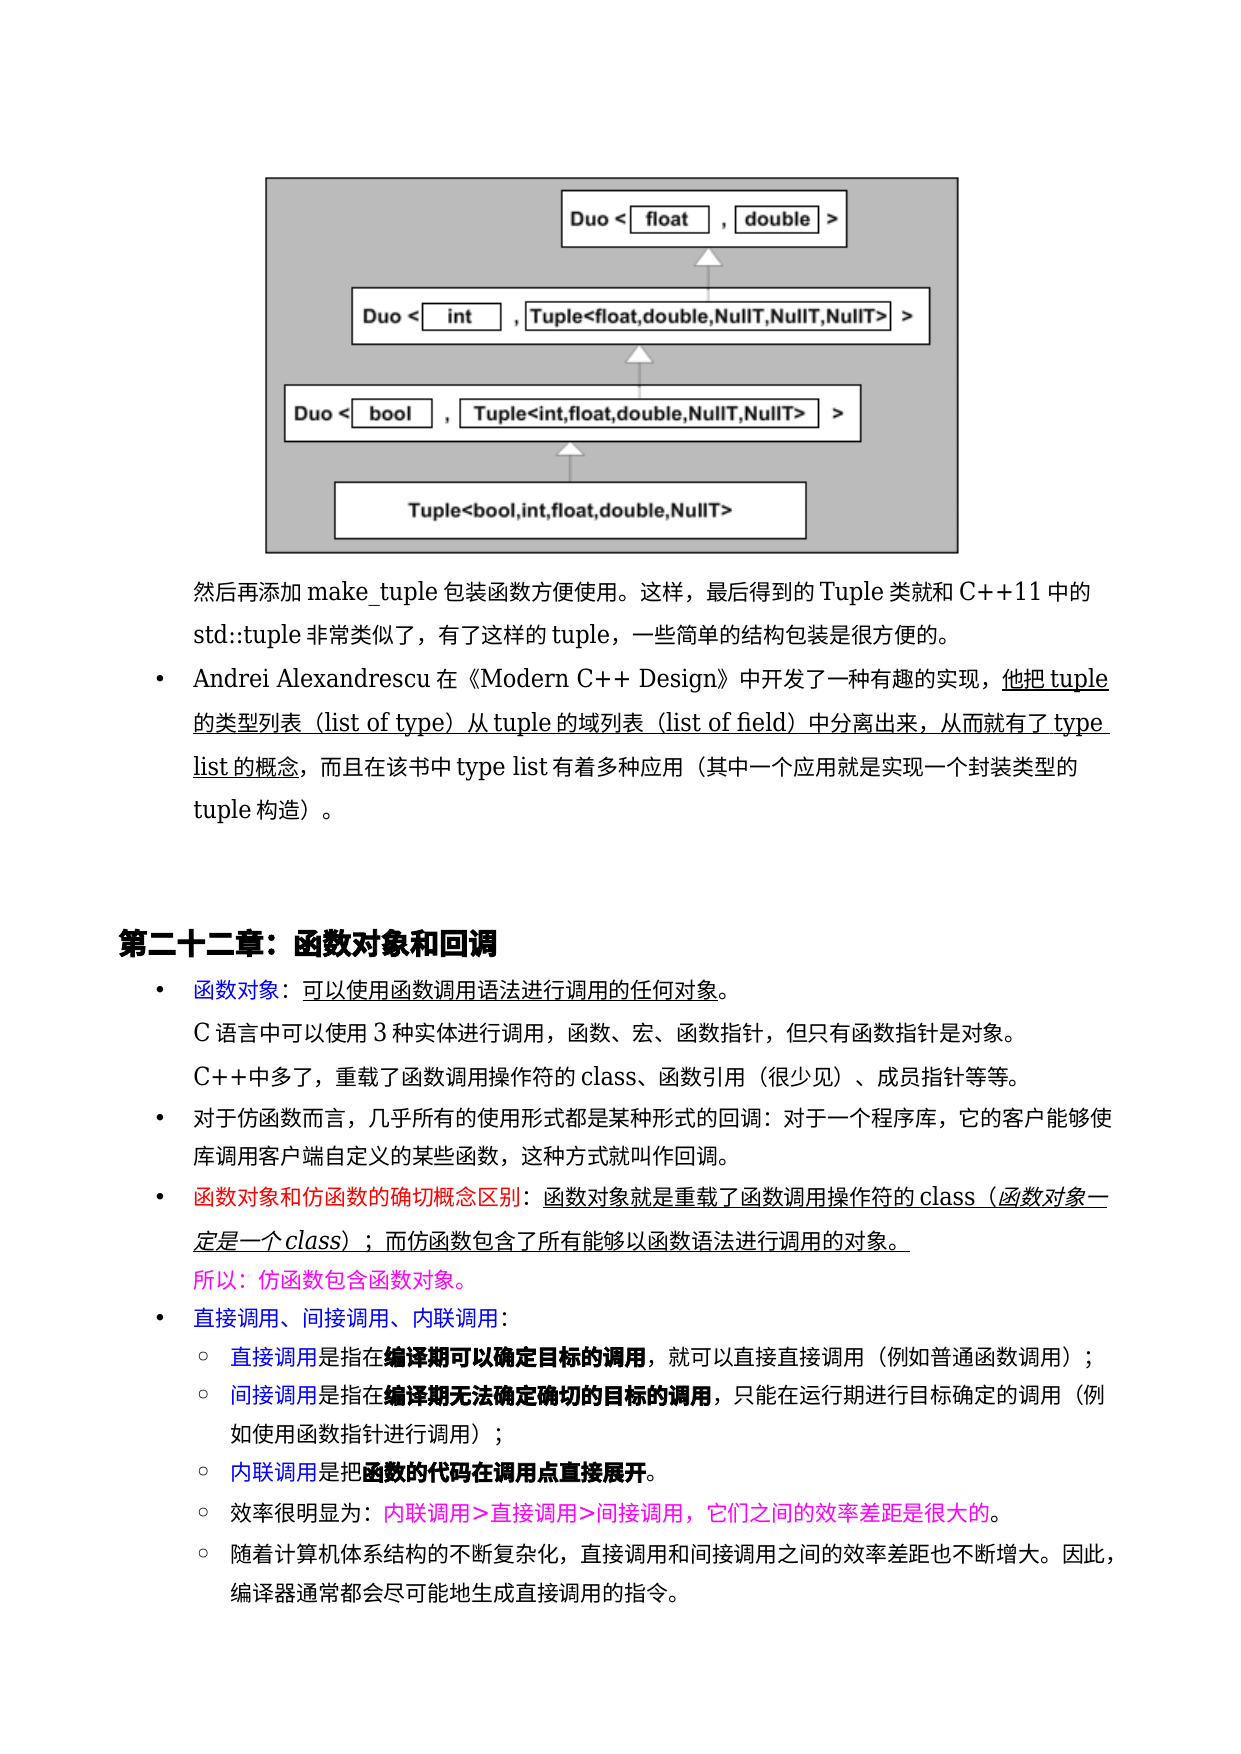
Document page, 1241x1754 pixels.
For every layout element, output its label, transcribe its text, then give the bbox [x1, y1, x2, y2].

list 然后再添加make_tuple包装函数方便使用。这样，最后得到的Tuple类就和C++11中的std::tuple非常类似了，有了这样的tuple，一些简单的结构包装是很方便的。 [156, 557, 1122, 650]
list 随着计算机体系结构的不断复杂化，直接调用和间接调用之间的效率差距也不断增大。因此，编译器通常都会尽可能地生成直接调用的指令。 [193, 1542, 1122, 1606]
picture [264, 176, 962, 557]
list 间接调用是指在编译期无法确定确切的目标的调用，只能在运行期进行目标确定的调用（例如使用函数指针进行调用）； [193, 1383, 1122, 1447]
list 内联调用是把函数的代码在调用点直接展开。 [193, 1460, 1122, 1486]
list 函数对象和仿函数的确切概念区别：函数对象就是重载了函数调用操作符的class（函数对象一定是一个class）；而仿函数包含了所有能够以函数语法进行调用的对象。 所以：仿函数包含函数对象。 [156, 1182, 1122, 1293]
list 函数对象：可以使用函数调用语法进行调用的任何对象。 C语言中可以使用3种实体进行调用，函数、宏、函数指针，但只有函数指针是对象。 C++中多了，重载了函数调用操作符的class、函数引用（很少见）、成员指针等等。 [156, 978, 1122, 1091]
list Andrei Alexandrescu在《Modern C++ Design》中开发了一种有趣的实现，他把tuple的类型列表（list of type）从tuple的域列表（list of field）中分离出来，从而就有了type list的概念，而且在该书中type list有着多种应用（其中一个应用就是实现一个封装类型的tuple构造）。 [156, 664, 1122, 825]
subtitle 第二十二章：函数对象和回调 [118, 927, 1122, 961]
list 直接调用、间接调用、内联调用： [156, 1306, 1122, 1332]
list 效率很明显为：内联调用>直接调用>间接调用，它们之间的效率差距是很大的。 [193, 1498, 1122, 1528]
list 直接调用是指在编译期可以确定目标的调用，就可以直接直接调用（例如普通函数调用）； [193, 1345, 1122, 1371]
list 对于仿函数而言，几乎所有的使用形式都是某种形式的回调：对于一个程序库，它的客户能够使库调用客户端自定义的某些函数，这种方式就叫作回调。 [156, 1106, 1122, 1170]
